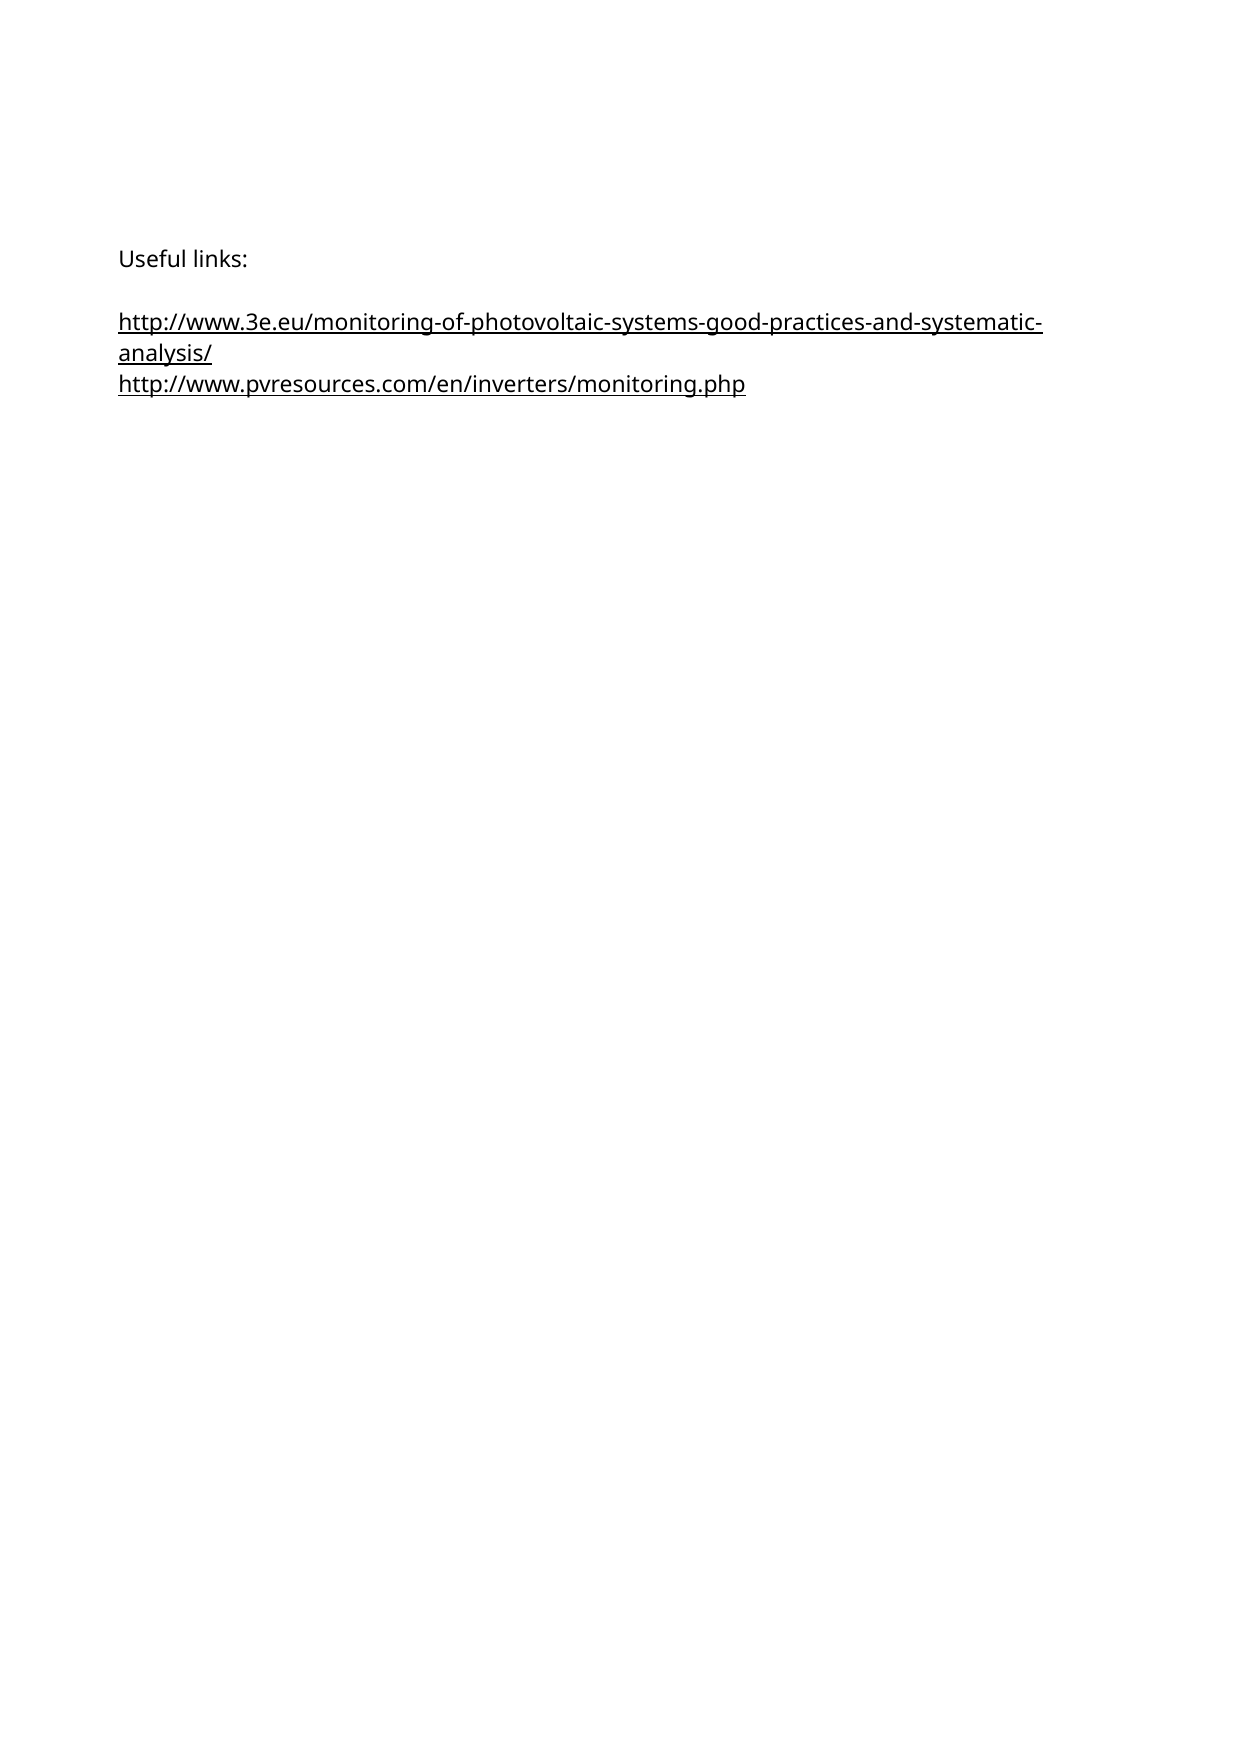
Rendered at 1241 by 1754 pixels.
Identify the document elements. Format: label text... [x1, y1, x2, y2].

text http://www.3e.eu/monitoring-of-photovoltaic-systems-good-practices-and-systematic-analysis/ [118, 306, 1122, 368]
text Useful links: [118, 243, 1122, 274]
text http://www.pvresources.com/en/inverters/monitoring.php [118, 368, 1122, 399]
